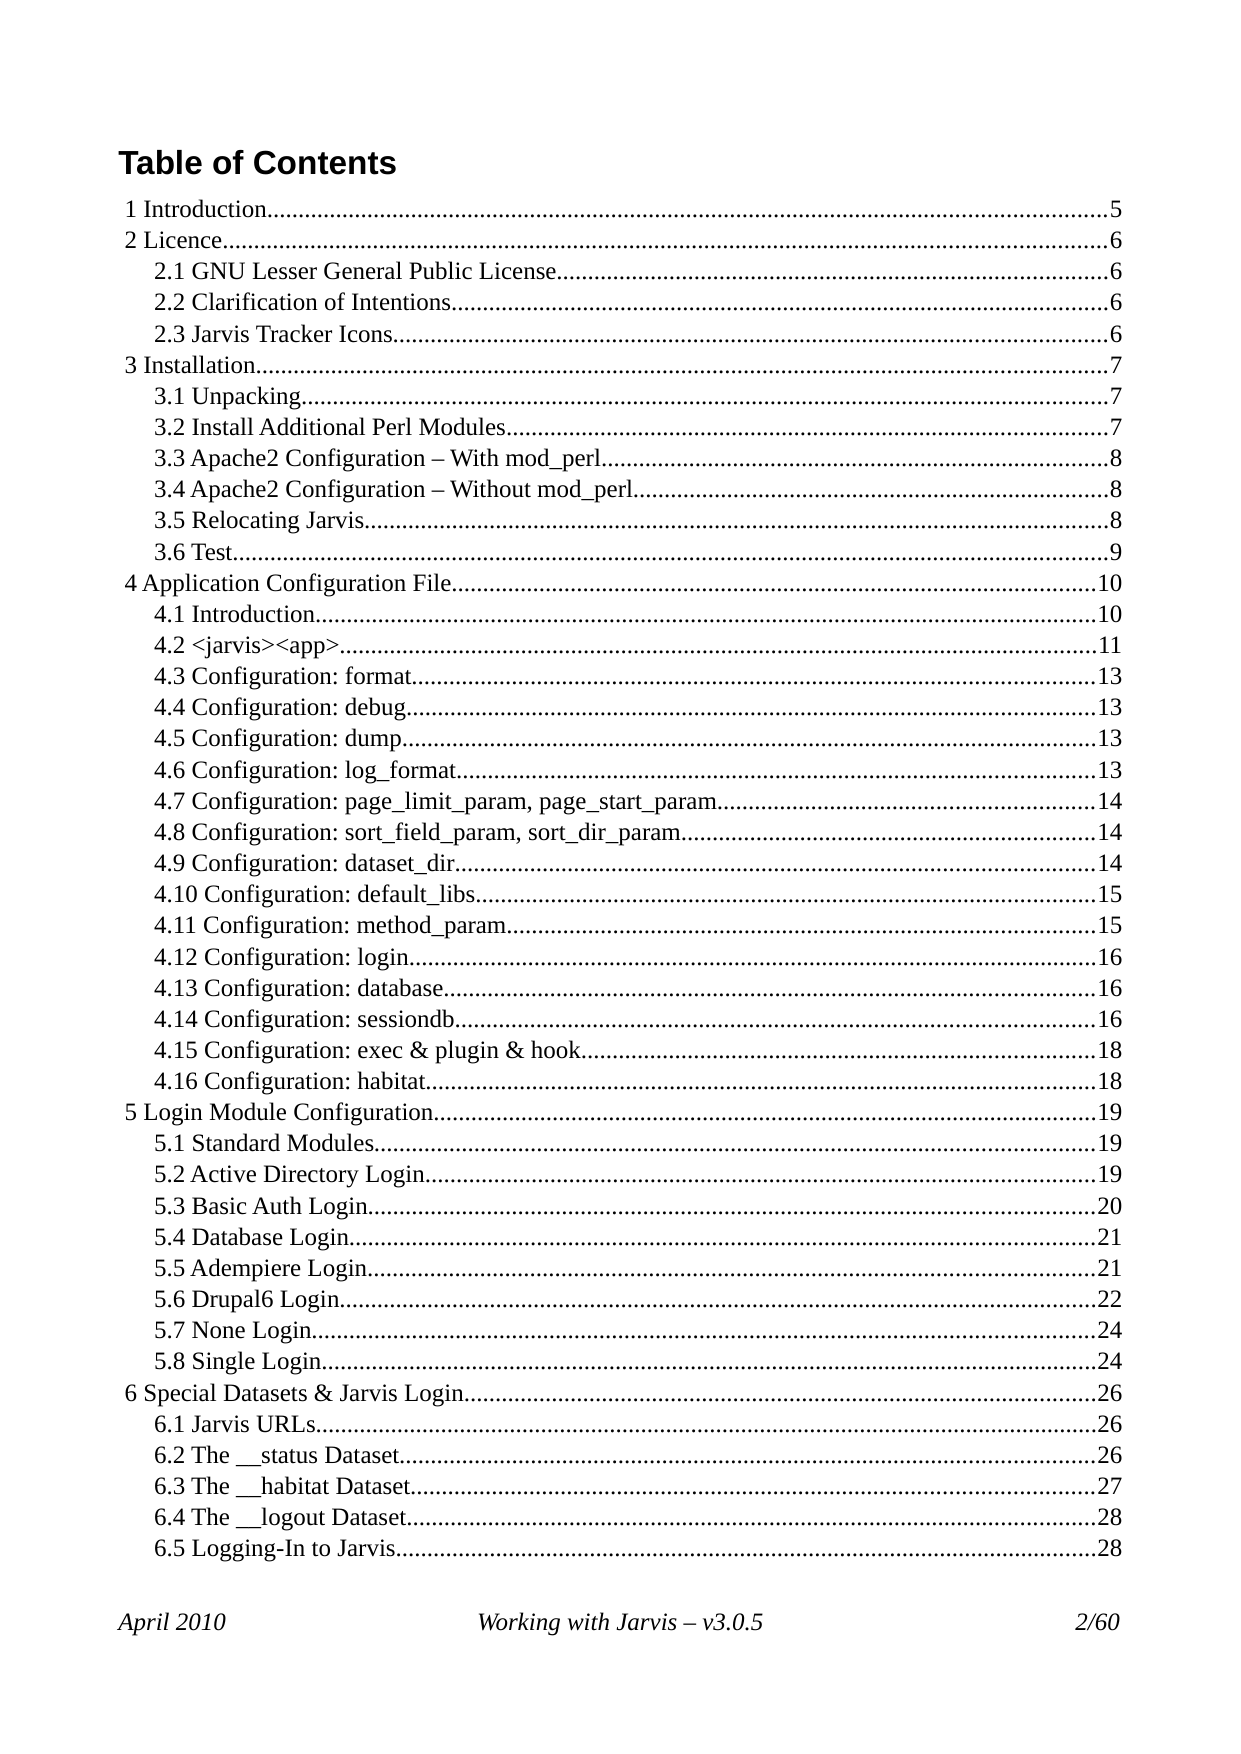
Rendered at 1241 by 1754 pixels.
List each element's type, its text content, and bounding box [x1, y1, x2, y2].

text 3.2 Install Additional Perl Modules 7 [148, 412, 1122, 441]
text 4.1 Introduction 10 [148, 599, 1122, 628]
text 3 Installation 7 [118, 350, 1122, 378]
text 6.3 The __habitat Dataset 27 [148, 1471, 1122, 1500]
text 4.13 Configuration: database 16 [148, 973, 1122, 1001]
text 3.5 Relocating Jarvis 8 [148, 506, 1122, 534]
subtitle Table of Contents [118, 143, 1122, 182]
text 2.2 Clarification of Intentions 6 [148, 287, 1122, 316]
text 6.2 The __status Dataset 26 [148, 1440, 1122, 1469]
text 4.14 Configuration: sessiondb 16 [148, 1004, 1122, 1033]
text 4.11 Configuration: method_param 15 [148, 910, 1122, 939]
text 3.4 Apache2 Configuration – Without mod_perl 8 [148, 474, 1122, 503]
text 2 Licence 6 [118, 225, 1122, 254]
text 2.3 Jarvis Tracker Icons 6 [148, 319, 1122, 347]
text 6 Special Datasets & Jarvis Login 26 [118, 1378, 1122, 1406]
text 4.12 Configuration: login 16 [148, 942, 1122, 970]
text 5.4 Database Login 21 [148, 1222, 1122, 1251]
text 4.5 Configuration: dump 13 [148, 723, 1122, 752]
text 4.10 Configuration: default_libs 15 [148, 879, 1122, 908]
text 6.4 The __logout Dataset 28 [148, 1502, 1122, 1531]
text 4.7 Configuration: page_limit_param, page_start_param 14 [148, 786, 1122, 814]
text 3.3 Apache2 Configuration – With mod_perl 8 [148, 443, 1122, 472]
text 2.1 GNU Lesser General Public License 6 [148, 256, 1122, 285]
text 5.3 Basic Auth Login 20 [148, 1191, 1122, 1219]
text 5.5 Adempiere Login 21 [148, 1253, 1122, 1282]
text 5 Login Module Configuration 19 [118, 1097, 1122, 1126]
text 5.8 Single Login 24 [148, 1346, 1122, 1375]
text 4.15 Configuration: exec & plugin & hook 18 [148, 1035, 1122, 1064]
text 4 Application Configuration File 10 [118, 568, 1122, 597]
text 4.16 Configuration: habitat 18 [148, 1066, 1122, 1095]
text 1 Introduction 5 [118, 194, 1122, 223]
text 6.1 Jarvis URLs 26 [148, 1409, 1122, 1437]
text 6.5 Logging-In to Jarvis 28 [148, 1533, 1122, 1562]
text 5.6 Drupal6 Login 22 [148, 1284, 1122, 1313]
text 4.8 Configuration: sort_field_param, sort_dir_param 14 [148, 817, 1122, 846]
text 4.9 Configuration: dataset_dir 14 [148, 848, 1122, 877]
text 5.2 Active Directory Login 19 [148, 1159, 1122, 1188]
text 4.6 Configuration: log_format 13 [148, 755, 1122, 783]
text 4.2 <jarvis><app> 11 [148, 630, 1122, 659]
text 3.1 Unpacking 7 [148, 381, 1122, 410]
text 5.1 Standard Modules 19 [148, 1128, 1122, 1157]
text 5.7 None Login 24 [148, 1315, 1122, 1344]
text 4.4 Configuration: debug 13 [148, 692, 1122, 721]
text 3.6 Test 9 [148, 537, 1122, 565]
text 4.3 Configuration: format 13 [148, 661, 1122, 690]
